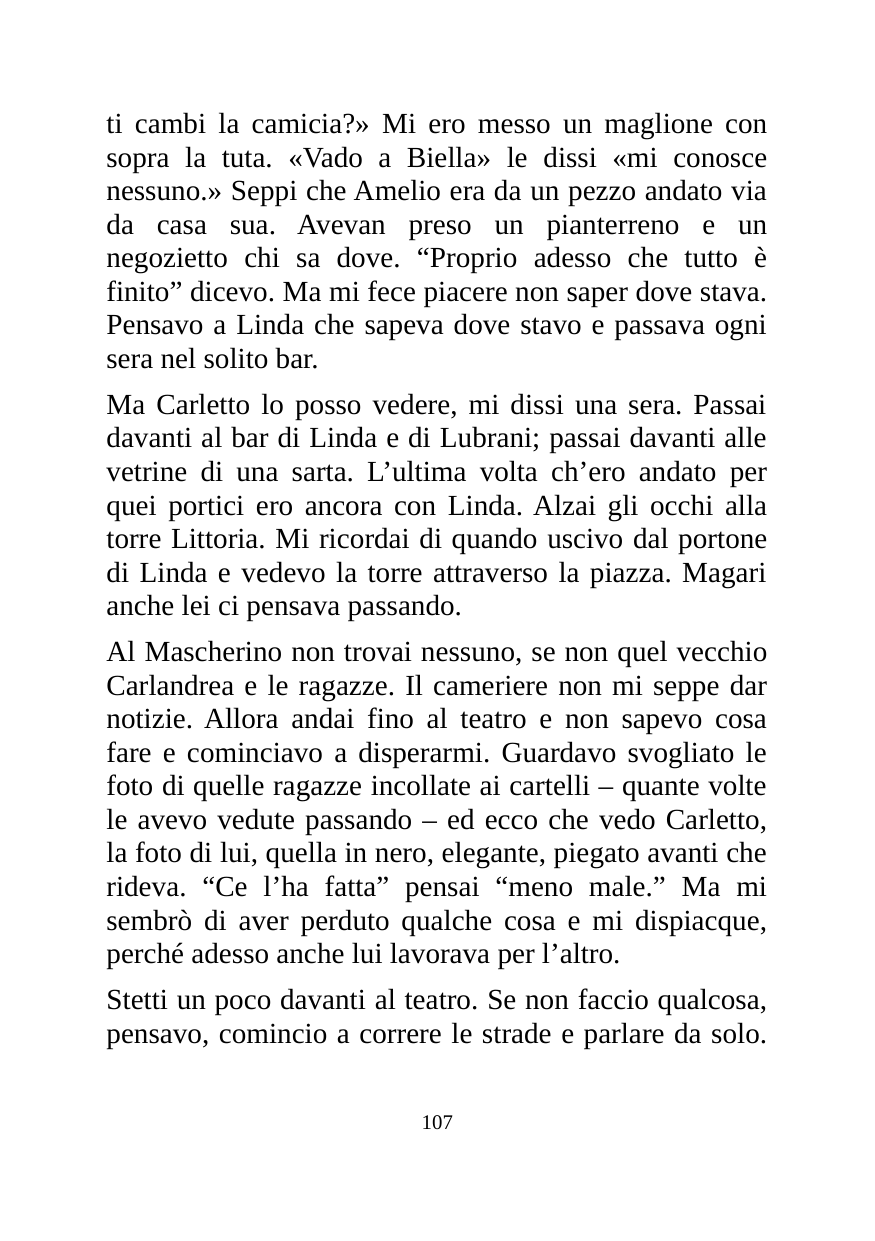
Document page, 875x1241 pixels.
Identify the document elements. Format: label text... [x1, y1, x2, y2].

text ti cambi la camicia?» Mi ero messo un maglione con sopra la tuta. «Vado a Biella» le dissi «mi conosce nessuno.» Seppi che Amelio era da un pezzo andato via da casa sua. Avevan preso un pianterreno e un negozietto chi sa dove. “Proprio adesso che tutto è finito” dicevo. Ma mi fece piacere non saper dove stava. Pensavo a Linda che sapeva dove stavo e passava ogni sera nel solito bar. [106, 106, 768, 374]
text Ma Carletto lo posso vedere, mi dissi una sera. Passai davanti al bar di Linda e di Lubrani; passai davanti alle vetrine di una sarta. L’ultima volta ch’ero andato per quei portici ero ancora con Linda. Alzai gli occhi alla torre Littoria. Mi ricordai di quando uscivo dal portone di Linda e vedevo la torre attraverso la piazza. Magari anche lei ci pensava passando. [106, 387, 768, 622]
text Al Mascherino non trovai nessuno, se non quel vecchio Carlandrea e le ragazze. Il cameriere non mi seppe dar notizie. Allora andai fino al teatro e non sapevo cosa fare e cominciavo a disperarmi. Guardavo svogliato le foto di quelle ragazze incollate ai cartelli – quante volte le avevo vedute passando – ed ecco che vedo Carletto, la foto di lui, quella in nero, elegante, piegato avanti che rideva. “Ce l’ha fatta” pensai “meno male.” Ma mi sembrò di aver perduto qualche cosa e mi dispiacque, perché adesso anche lui lavorava per l’altro. [106, 634, 768, 970]
text Stetti un poco davanti al teatro. Se non faccio qualcosa, pensavo, comincio a correre le strade e parlare da solo. [106, 982, 768, 1049]
